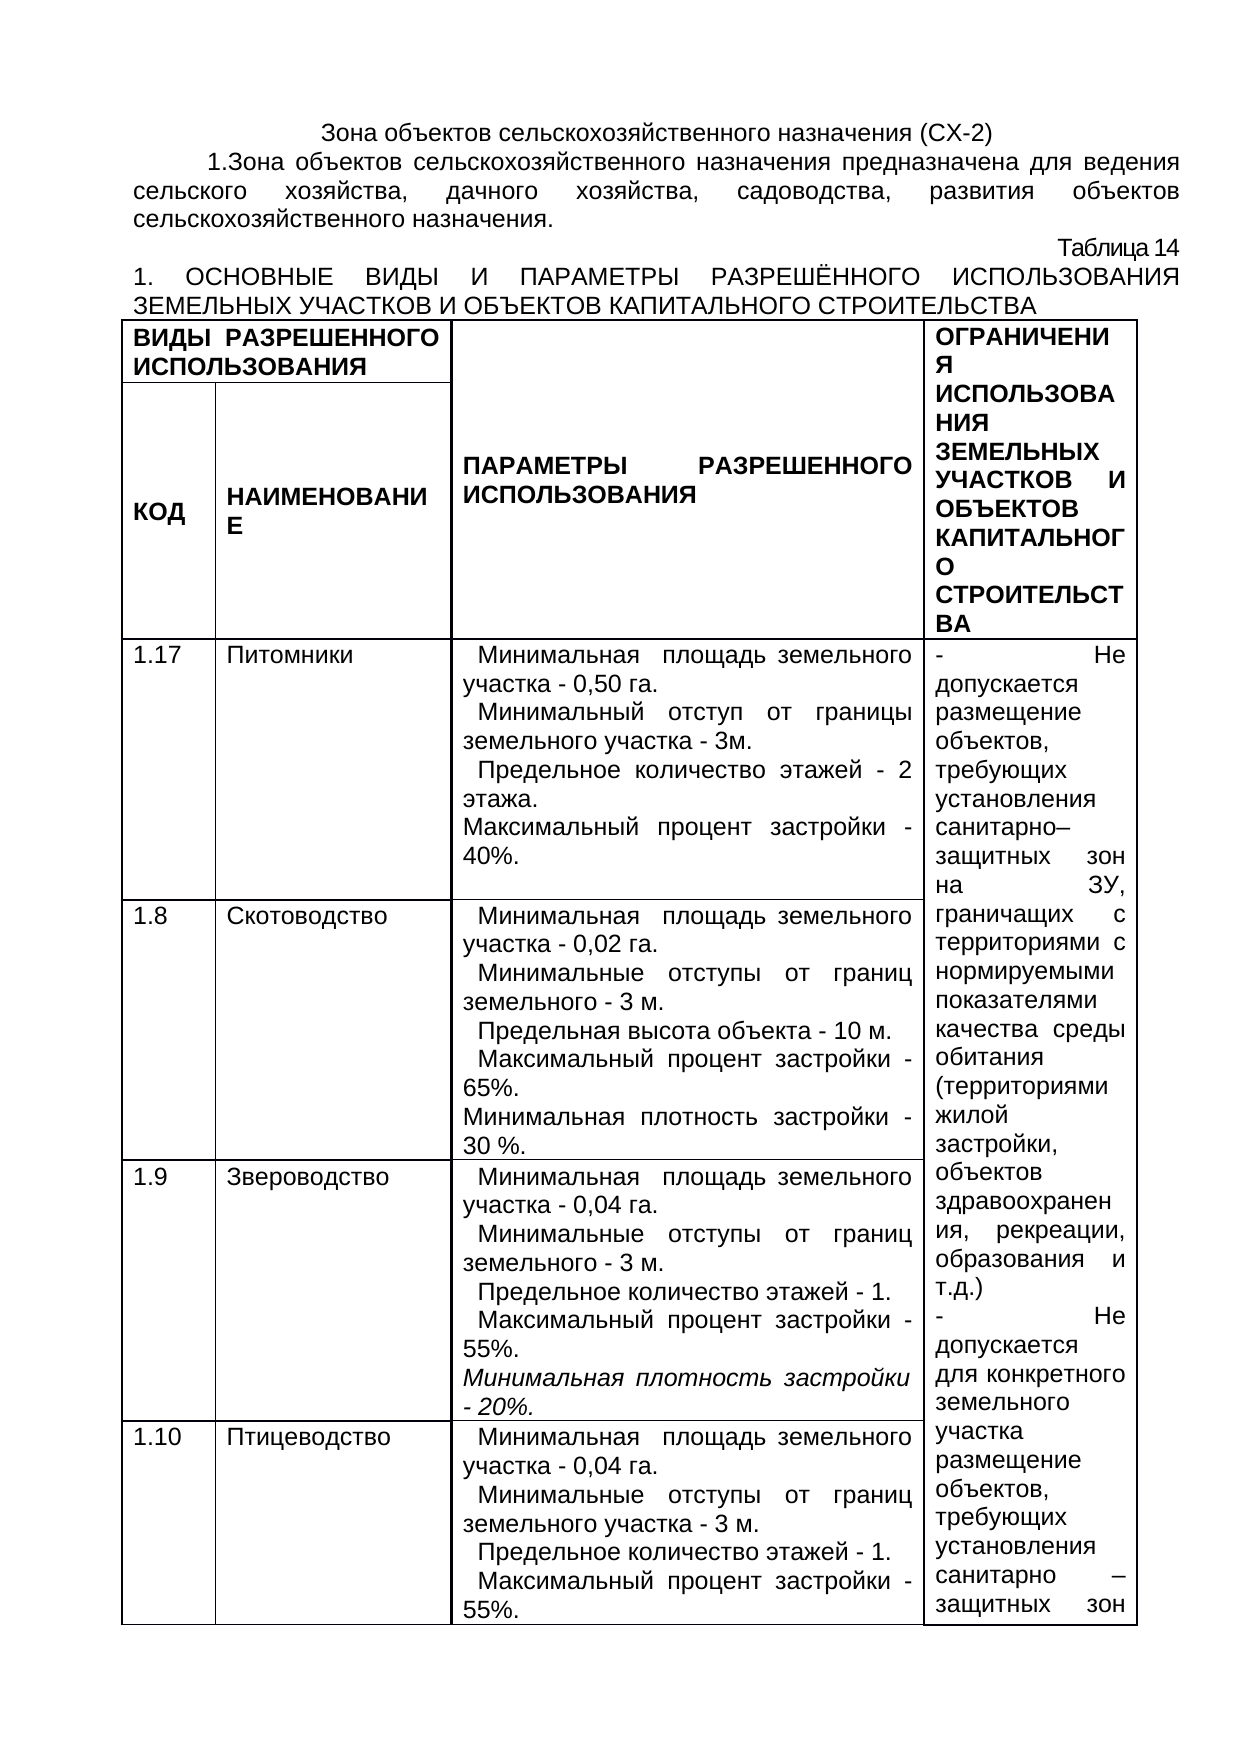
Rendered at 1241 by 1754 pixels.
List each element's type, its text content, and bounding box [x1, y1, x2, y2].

table_cell НАИМЕНОВАНИЕ [216, 383, 450, 638]
table_cell 1.10 [123, 1422, 215, 1623]
table_cell 1.8 [123, 901, 215, 1159]
table_header ПАРАМЕТРЫ РАЗРЕШЕННОГО ИСПОЛЬЗОВАНИЯ [453, 321, 923, 638]
table_header ОГРАНИЧЕНИЯ ИСПОЛЬЗОВАНИЯ ЗЕМЕЛЬНЫХ УЧАСТКОВ И ОБЪЕКТОВ КАПИТАЛЬНОГО СТРОИТЕЛЬСТВА [925, 321, 1136, 638]
table_cell 1.17 [123, 640, 215, 898]
table_header ВИДЫ РАЗРЕШЕННОГО ИСПОЛЬЗОВАНИЯ [123, 321, 450, 382]
text Зона объектов сельскохозяйственного назначения (СХ-2) [133, 118, 1181, 147]
table_cell - Не допускается размещение объектов, требующих установления санитарно– защитных зон на ЗУ, граничащих с территориями с нормируемыми показателями качества среды обитания (территориями жилой застройки, объектов здравоохранения, рекреации, образования и т.д.) - Не допускается для конкретного земельного участка размещение объектов, требующих установления санитарно – защитных зон [925, 640, 1136, 1623]
table_cell Звероводство [216, 1161, 450, 1420]
table_cell КОД [123, 383, 215, 638]
table_cell 1.9 [123, 1161, 215, 1420]
text 1.Зона объектов сельскохозяйственного назначения предназначена для ведения сельского хозяйства, дачного хозяйства, садоводства, развития объектов сельскохозяйственного назначения. [133, 147, 1181, 233]
table_cell Скотоводство [216, 901, 450, 1159]
table_cell Минимальная площадь земельного участка - 0,02 га. Минимальные отступы от границ земельного - 3 м. Предельная высота объекта - 10 м. Максимальный процент застройки - 65%. Минимальная плотность застройки - 30 %. [453, 900, 923, 1159]
text 1. ОСНОВНЫЕ ВИДЫ И ПАРАМЕТРЫ РАЗРЕШЁННОГО ИСПОЛЬЗОВАНИЯ ЗЕМЕЛЬНЫХ УЧАСТКОВ И ОБЪЕКТОВ КАПИТАЛЬНОГО СТРОИТЕЛЬСТВА [133, 262, 1181, 319]
table_cell Минимальная площадь земельного участка - 0,04 га. Минимальные отступы от границ земельного участка - 3 м. Предельное количество этажей - 1. Максимальный процент застройки - 55%. [453, 1421, 923, 1623]
text Таблица 14 [208, 233, 1181, 262]
table_cell Минимальная площадь земельного участка - 0,04 га. Минимальные отступы от границ земельного - 3 м. Предельное количество этажей - 1. Максимальный процент застройки - 55%. Минимальная плотность застройки - 20%. [453, 1160, 923, 1420]
table_cell Минимальная площадь земельного участка - 0,50 га. Минимальный отступ от границы земельного участка - 3м. Предельное количество этажей - 2 этажа. Максимальный процент застройки - 40%. [453, 640, 923, 898]
table_cell Питомники [216, 640, 450, 898]
table_cell Птицеводство [216, 1422, 450, 1623]
